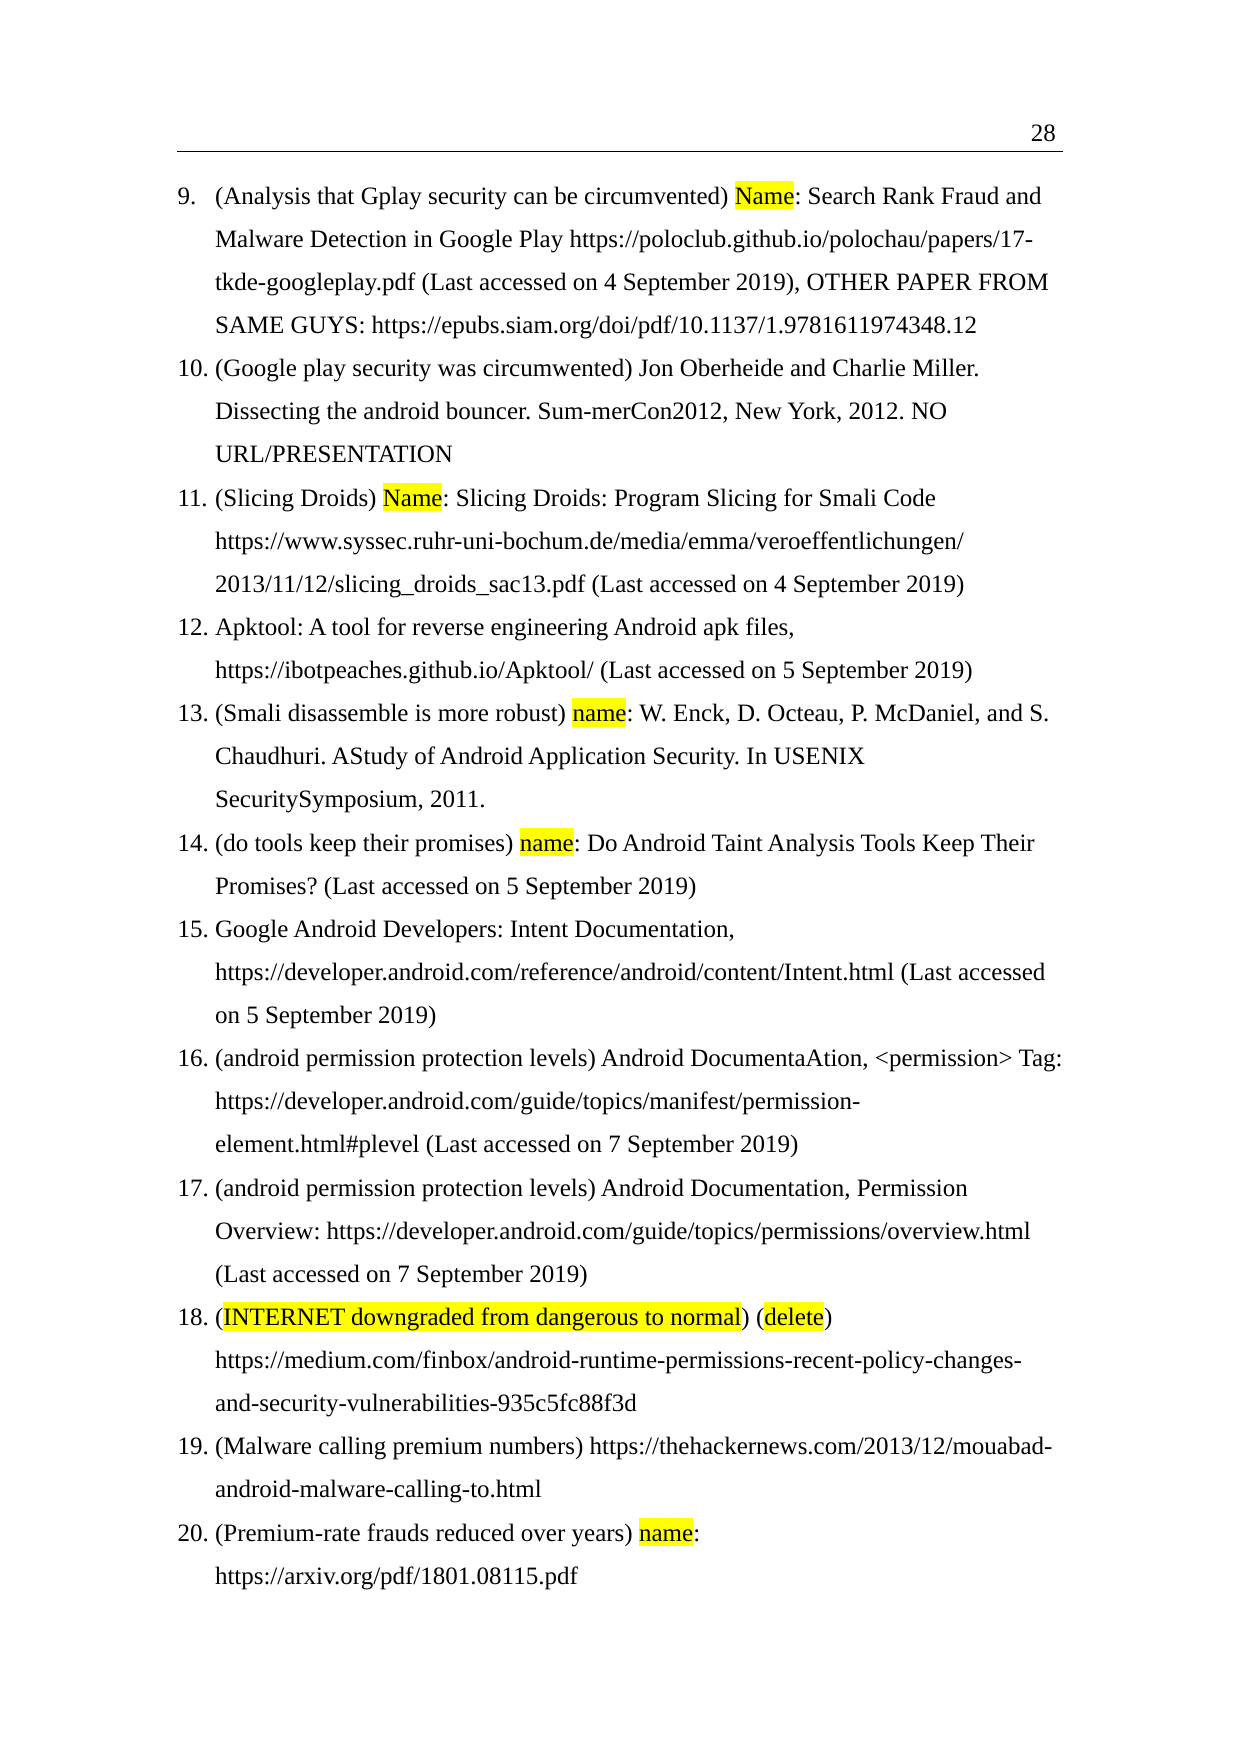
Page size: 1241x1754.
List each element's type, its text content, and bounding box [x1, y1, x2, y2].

list (android permission protection levels) Android Documentation, Permission Overview: https://developer.android.com/guide/topics/permissions/overview.html (Last accessed on 7 September 2019) [177, 1173, 1063, 1288]
list (android permission protection levels) Android DocumentaAtion, <permission> Tag: https://developer.android.com/guide/topics/manifest/permission-element.html#plevel (Last accessed on 7 September 2019) [177, 1043, 1063, 1158]
list (Analysis that Gplay security can be circumvented) Name: Search Rank Fraud and Malware Detection in Google Play https://poloclub.github.io/polochau/papers/17-tkde-googleplay.pdf (Last accessed on 4 September 2019), OTHER PAPER FROM SAME GUYS: https://epubs.siam.org/doi/pdf/10.1137/1.9781611974348.12 [177, 181, 1063, 339]
list (Malware calling premium numbers) https://thehackernews.com/2013/12/mouabad-android-malware-calling-to.html [177, 1431, 1063, 1503]
list (Slicing Droids) Name: Slicing Droids: Program Slicing for Smali Code https://www.syssec.ruhr-uni-bochum.de/media/emma/veroeffentlichungen/2013/11/12/slicing_droids_sac13.pdf (Last accessed on 4 September 2019) [177, 483, 1063, 598]
list (Premium-rate frauds reduced over years) name: https://arxiv.org/pdf/1801.08115.pdf [177, 1518, 1063, 1589]
list (Google play security was circumwented) Jon Oberheide and Charlie Miller. Dissecting the android bouncer. Sum-merCon2012, New York, 2012. NO URL/PRESENTATION [177, 353, 1063, 468]
list Google Android Developers: Intent Documentation, https://developer.android.com/reference/android/content/Intent.html (Last accessed on 5 September 2019) [177, 914, 1063, 1029]
list (do tools keep their promises) name: Do Android Taint Analysis Tools Keep Their Promises? (Last accessed on 5 September 2019) [177, 828, 1063, 899]
list (INTERNET downgraded from dangerous to normal) (delete) https://medium.com/finbox/android-runtime-permissions-recent-policy-changes-and-security-vulnerabilities-935c5fc88f3d [177, 1302, 1063, 1417]
list Apktool: A tool for reverse engineering Android apk files, https://ibotpeaches.github.io/Apktool/ (Last accessed on 5 September 2019) [177, 612, 1063, 684]
list (Smali disassemble is more robust) name: W. Enck, D. Octeau, P. McDaniel, and S. Chaudhuri. AStudy of Android Application Security. In USENIX SecuritySymposium, 2011. [177, 698, 1063, 813]
